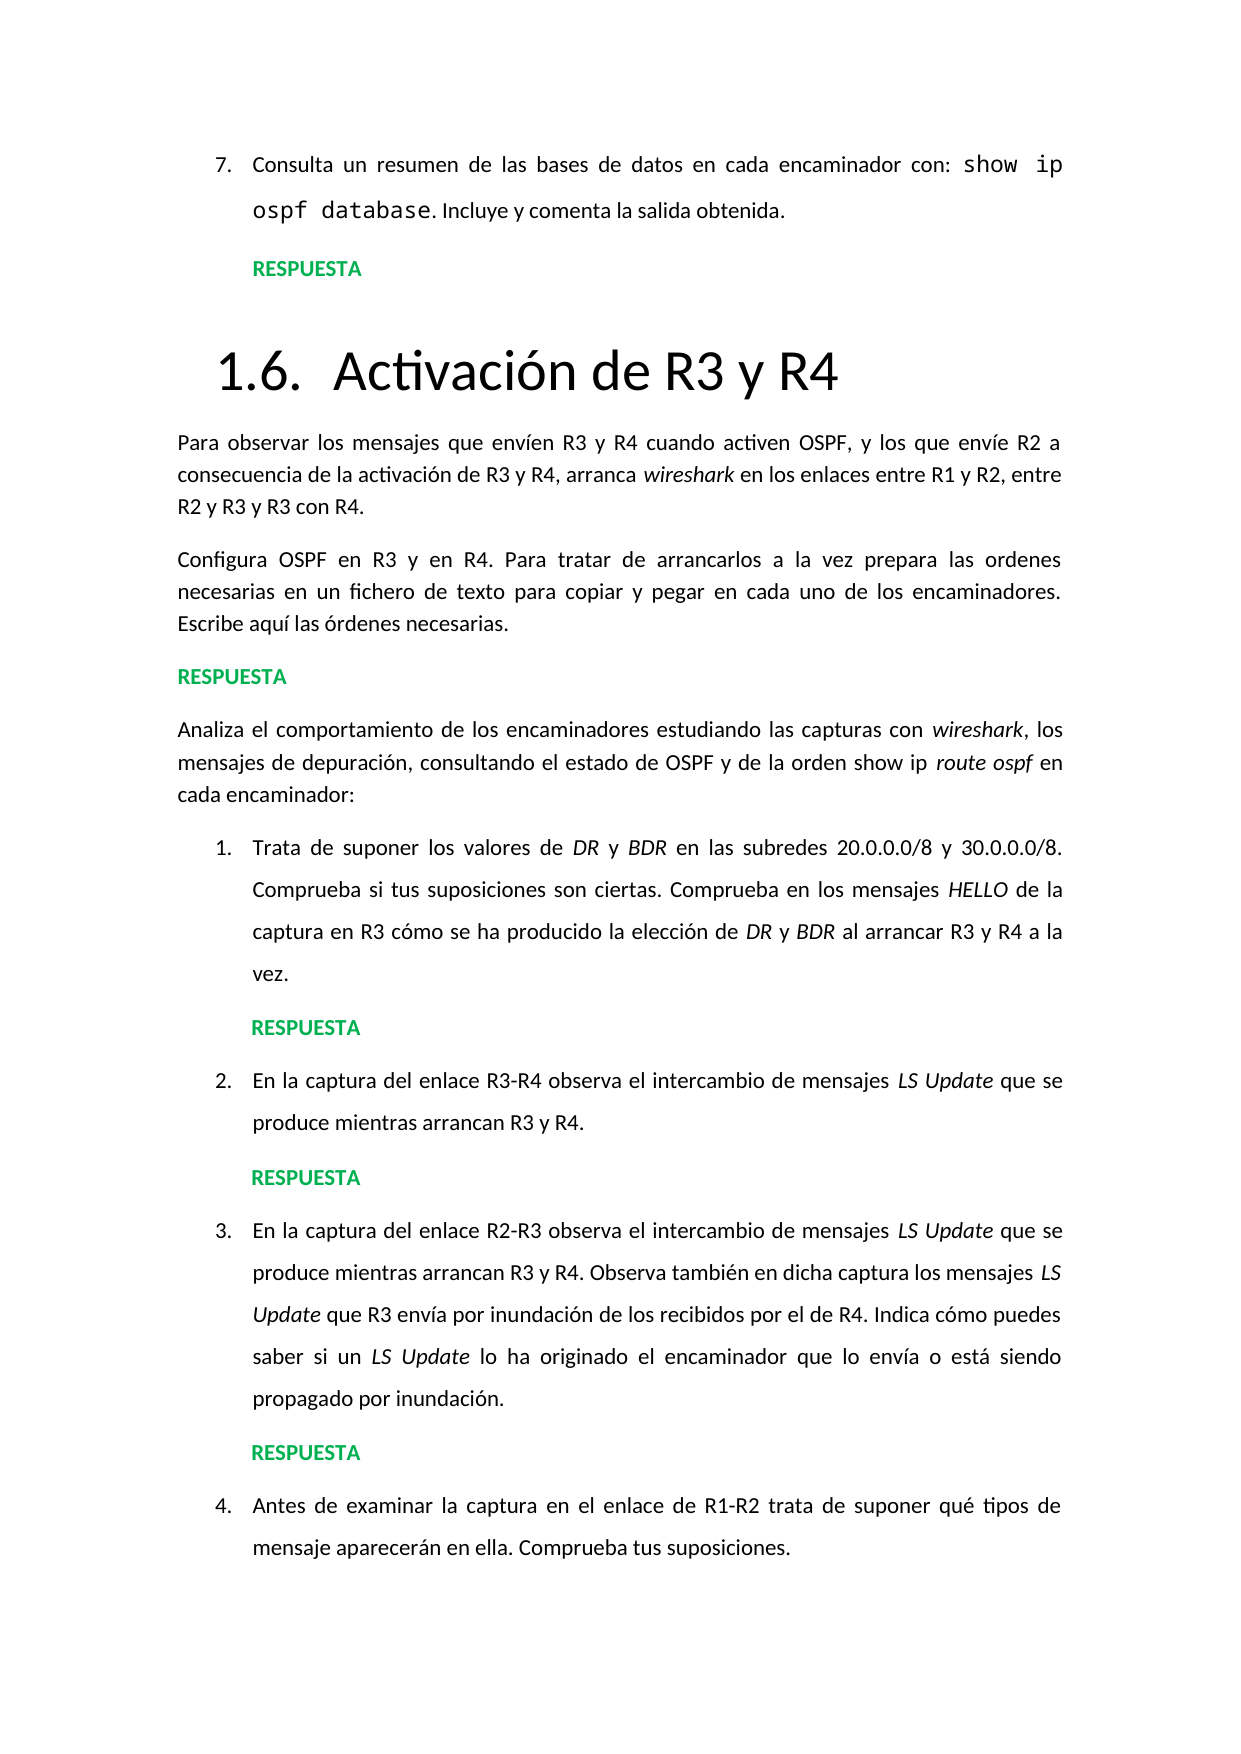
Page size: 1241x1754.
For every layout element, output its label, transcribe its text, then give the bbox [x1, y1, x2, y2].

list Consulta un resumen de las bases de datos en cada encaminador con: show ip ospf database. Incluye y comenta la salida obtenida. [215, 148, 1063, 226]
list En la captura del enlace R3-R4 observa el intercambio de mensajes LS Update que se produce mientras arrancan R3 y R4. [215, 1066, 1063, 1136]
text RESPUESTA [251, 1013, 1063, 1041]
text Analiza el comportamiento de los encaminadores estudiando las capturas con wireshark, los mensajes de depuración, consultando el estado de OSPF y de la orden show ip route ospf en cada encaminador: [177, 716, 1063, 808]
subtitle Activación de R3 y R4 [215, 333, 1063, 404]
text RESPUESTA [251, 1438, 1063, 1466]
list Trata de suponer los valores de DR y BDR en las subredes 20.0.0.0/8 y 30.0.0.0/8. Comprueba si tus suposiciones son ciertas. Comprueba en los mensajes HELLO de la captura en R3 cómo se ha producido la elección de DR y BDR al arrancar R3 y R4 a la vez. [215, 833, 1063, 987]
list Antes de examinar la captura en el enlace de R1-R2 trata de suponer qué tipos de mensaje aparecerán en ella. Comprueba tus suposiciones. [215, 1491, 1063, 1561]
text Configura OSPF en R3 y en R4. Para tratar de arrancarlos a la vez prepara las ordenes necesarias en un fichero de texto para copiar y pegar en cada uno de los encaminadores. Escribe aquí las órdenes necesarias. [177, 545, 1063, 637]
text RESPUESTA [252, 254, 1063, 282]
text RESPUESTA [177, 662, 1063, 691]
list En la captura del enlace R2-R3 observa el intercambio de mensajes LS Update que se produce mientras arrancan R3 y R4. Observa también en dicha captura los mensajes LS Update que R3 envía por inundación de los recibidos por el de R4. Indica cómo puedes saber si un LS Update lo ha originado el encaminador que lo envía o está siendo propagado por inundación. [215, 1216, 1063, 1412]
text Para observar los mensajes que envíen R3 y R4 cuando activen OSPF, y los que envíe R2 a consecuencia de la activación de R3 y R4, arranca wireshark en los enlaces entre R1 y R2, entre R2 y R3 y R3 con R4. [177, 428, 1063, 520]
text RESPUESTA [251, 1163, 1063, 1191]
